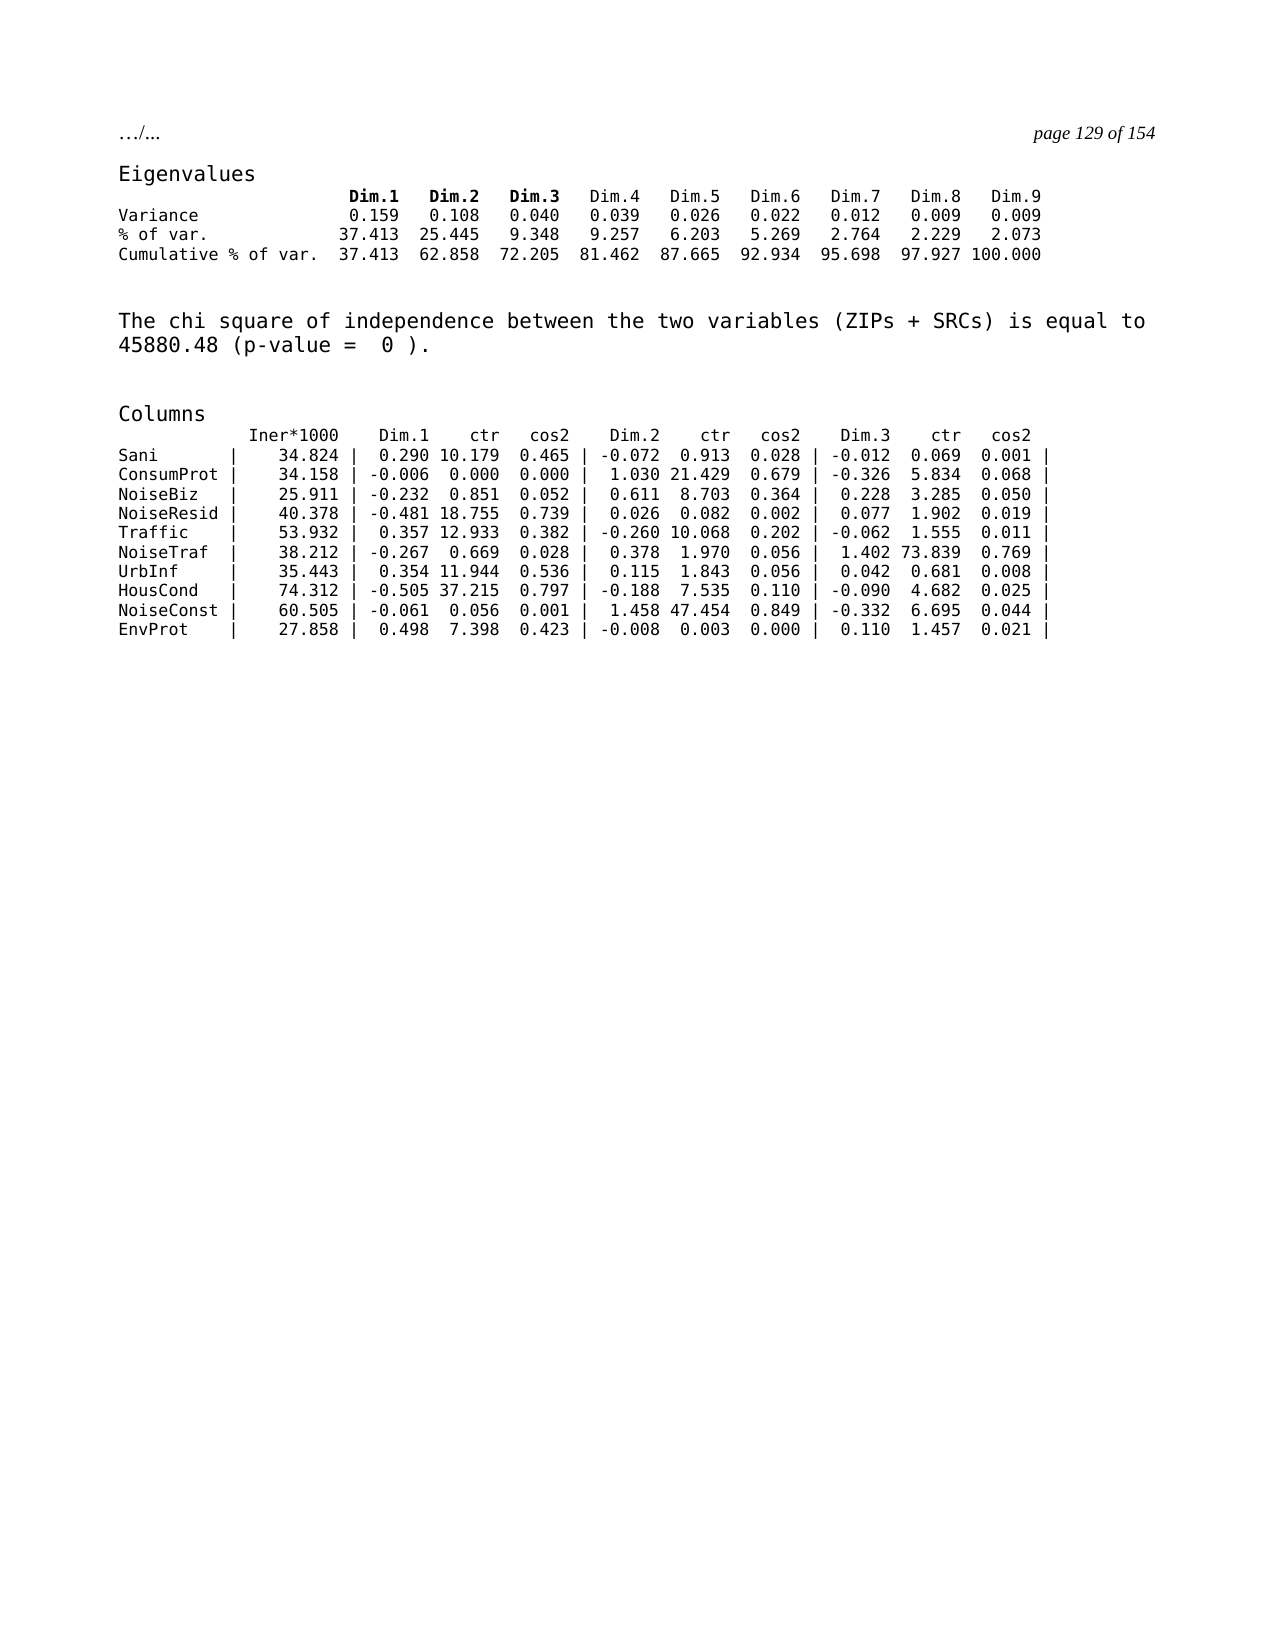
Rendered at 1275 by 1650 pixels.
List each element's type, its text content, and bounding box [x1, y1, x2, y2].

text Variance 0.159 0.108 0.040 0.039 0.026 0.022 0.012 0.009 0.009 [118, 206, 1157, 225]
text The chi square of independence between the two variables (ZIPs + SRCs) is equal to 45880.48 (p-value = 0 ). [118, 309, 1157, 357]
text NoiseResid | 40.378 | -0.481 18.755 0.739 | 0.026 0.082 0.002 | 0.077 1.902 0.019 | [118, 504, 1157, 523]
text NoiseConst | 60.505 | -0.061 0.056 0.001 | 1.458 47.454 0.849 | -0.332 6.695 0.044 | [118, 601, 1157, 620]
text NoiseTraf | 38.212 | -0.267 0.669 0.028 | 0.378 1.970 0.056 | 1.402 73.839 0.769 | [118, 543, 1157, 562]
text Dim.1 Dim.2 Dim.3 Dim.4 Dim.5 Dim.6 Dim.7 Dim.8 Dim.9 [118, 186, 1157, 206]
text UrbInf | 35.443 | 0.354 11.944 0.536 | 0.115 1.843 0.056 | 0.042 0.681 0.008 | [118, 562, 1157, 581]
text Iner*1000 Dim.1 ctr cos2 Dim.2 ctr cos2 Dim.3 ctr cos2 [118, 426, 1157, 446]
text Eigenvalues [118, 162, 1157, 186]
text ConsumProt | 34.158 | -0.006 0.000 0.000 | 1.030 21.429 0.679 | -0.326 5.834 0.068 | [118, 465, 1157, 484]
text NoiseBiz | 25.911 | -0.232 0.851 0.052 | 0.611 8.703 0.364 | 0.228 3.285 0.050 | [118, 484, 1157, 504]
text HousCond | 74.312 | -0.505 37.215 0.797 | -0.188 7.535 0.110 | -0.090 4.682 0.025 | [118, 581, 1157, 601]
text Cumulative % of var. 37.413 62.858 72.205 81.462 87.665 92.934 95.698 97.927 100.000 [118, 244, 1157, 264]
text Columns [118, 402, 1157, 426]
text Sani | 34.824 | 0.290 10.179 0.465 | -0.072 0.913 0.028 | -0.012 0.069 0.001 | [118, 446, 1157, 465]
text % of var. 37.413 25.445 9.348 9.257 6.203 5.269 2.764 2.229 2.073 [118, 225, 1157, 244]
text Traffic | 53.932 | 0.357 12.933 0.382 | -0.260 10.068 0.202 | -0.062 1.555 0.011 | [118, 523, 1157, 543]
text EnvProt | 27.858 | 0.498 7.398 0.423 | -0.008 0.003 0.000 | 0.110 1.457 0.021 | [118, 620, 1157, 639]
